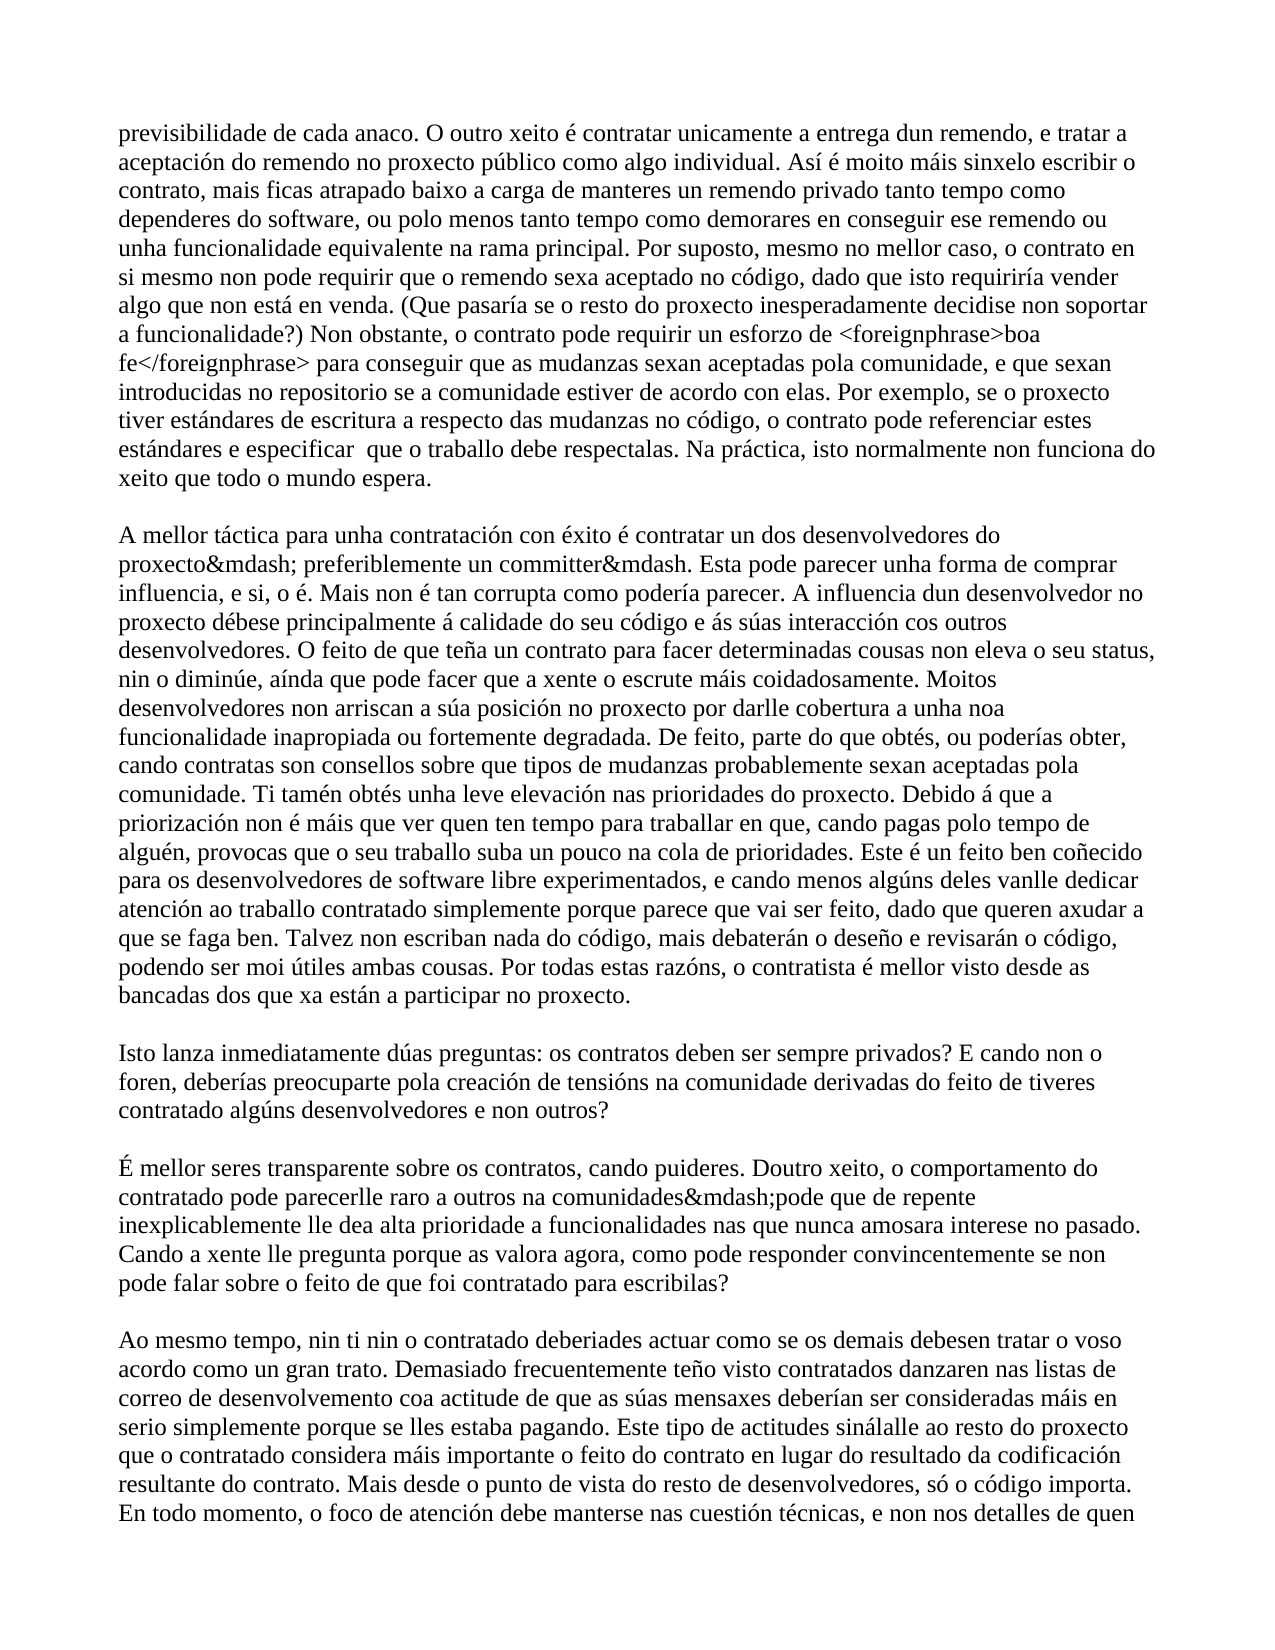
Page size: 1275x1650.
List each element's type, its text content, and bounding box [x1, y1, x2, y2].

text previsibilidade de cada anaco. O outro xeito é contratar unicamente a entrega dun remendo, e tratar a aceptación do remendo no proxecto público como algo individual. Así é moito máis sinxelo escribir o contrato, mais ficas atrapado baixo a carga de manteres un remendo privado tanto tempo como dependeres do software, ou polo menos tanto tempo como demorares en conseguir ese remendo ou unha funcionalidade equivalente na rama principal. Por suposto, mesmo no mellor caso, o contrato en si mesmo non pode requirir que o remendo sexa aceptado no código, dado que isto requiriría vender algo que non está en venda. (Que pasaría se o resto do proxecto inesperadamente decidise non soportar a funcionalidade?) Non obstante, o contrato pode requirir un esforzo de <foreignphrase>boa fe</foreignphrase> para conseguir que as mudanzas sexan aceptadas pola comunidade, e que sexan introducidas no repositorio se a comunidade estiver de acordo con elas. Por exemplo, se o proxecto tiver estándares de escritura a respecto das mudanzas no código, o contrato pode referenciar estes estándares e especificar que o traballo debe respectalas. Na práctica, isto normalmente non funciona do xeito que todo o mundo espera. [118, 118, 1157, 492]
text É mellor seres transparente sobre os contratos, cando puideres. Doutro xeito, o comportamento do contratado pode parecerlle raro a outros na comunidades&mdash;pode que de repente inexplicablemente lle dea alta prioridade a funcionalidades nas que nunca amosara interese no pasado. Cando a xente lle pregunta porque as valora agora, como pode responder convincentemente se non pode falar sobre o feito de que foi contratado para escribilas? [118, 1153, 1157, 1297]
text Ao mesmo tempo, nin ti nin o contratado deberiades actuar como se os demais debesen tratar o voso acordo como un gran trato. Demasiado frecuentemente teño visto contratados danzaren nas listas de correo de desenvolvemento coa actitude de que as súas mensaxes deberían ser consideradas máis en serio simplemente porque se lles estaba pagando. Este tipo de actitudes sinálalle ao resto do proxecto que o contratado considera máis importante o feito do contrato en lugar do resultado da codificación resultante do contrato. Mais desde o punto de vista do resto de desenvolvedores, só o código importa. En todo momento, o foco de atención debe manterse nas cuestión técnicas, e non nos detalles de quen [118, 1326, 1157, 1527]
text Isto lanza inmediatamente dúas preguntas: os contratos deben ser sempre privados? E cando non o foren, deberías preocuparte pola creación de tensións na comunidade derivadas do feito de tiveres contratado algúns desenvolvedores e non outros? [118, 1038, 1157, 1124]
text A mellor táctica para unha contratación con éxito é contratar un dos desenvolvedores do proxecto&mdash; preferiblemente un committer&mdash. Esta pode parecer unha forma de comprar influencia, e si, o é. Mais non é tan corrupta como podería parecer. A influencia dun desenvolvedor no proxecto débese principalmente á calidade do seu código e ás súas interacción cos outros desenvolvedores. O feito de que teña un contrato para facer determinadas cousas non eleva o seu status, nin o diminúe, aínda que pode facer que a xente o escrute máis coidadosamente. Moitos desenvolvedores non arriscan a súa posición no proxecto por darlle cobertura a unha noa funcionalidade inapropiada ou fortemente degradada. De feito, parte do que obtés, ou poderías obter, cando contratas son consellos sobre que tipos de mudanzas probablemente sexan aceptadas pola comunidade. Ti tamén obtés unha leve elevación nas prioridades do proxecto. Debido á que a priorización non é máis que ver quen ten tempo para traballar en que, cando pagas polo tempo de alguén, provocas que o seu traballo suba un pouco na cola de prioridades. Este é un feito ben coñecido para os desenvolvedores de software libre experimentados, e cando menos algúns deles vanlle dedicar atención ao traballo contratado simplemente porque parece que vai ser feito, dado que queren axudar a que se faga ben. Talvez non escriban nada do código, mais debaterán o deseño e revisarán o código, podendo ser moi útiles ambas cousas. Por todas estas razóns, o contratista é mellor visto desde as bancadas dos que xa están a participar no proxecto. [118, 521, 1157, 1009]
